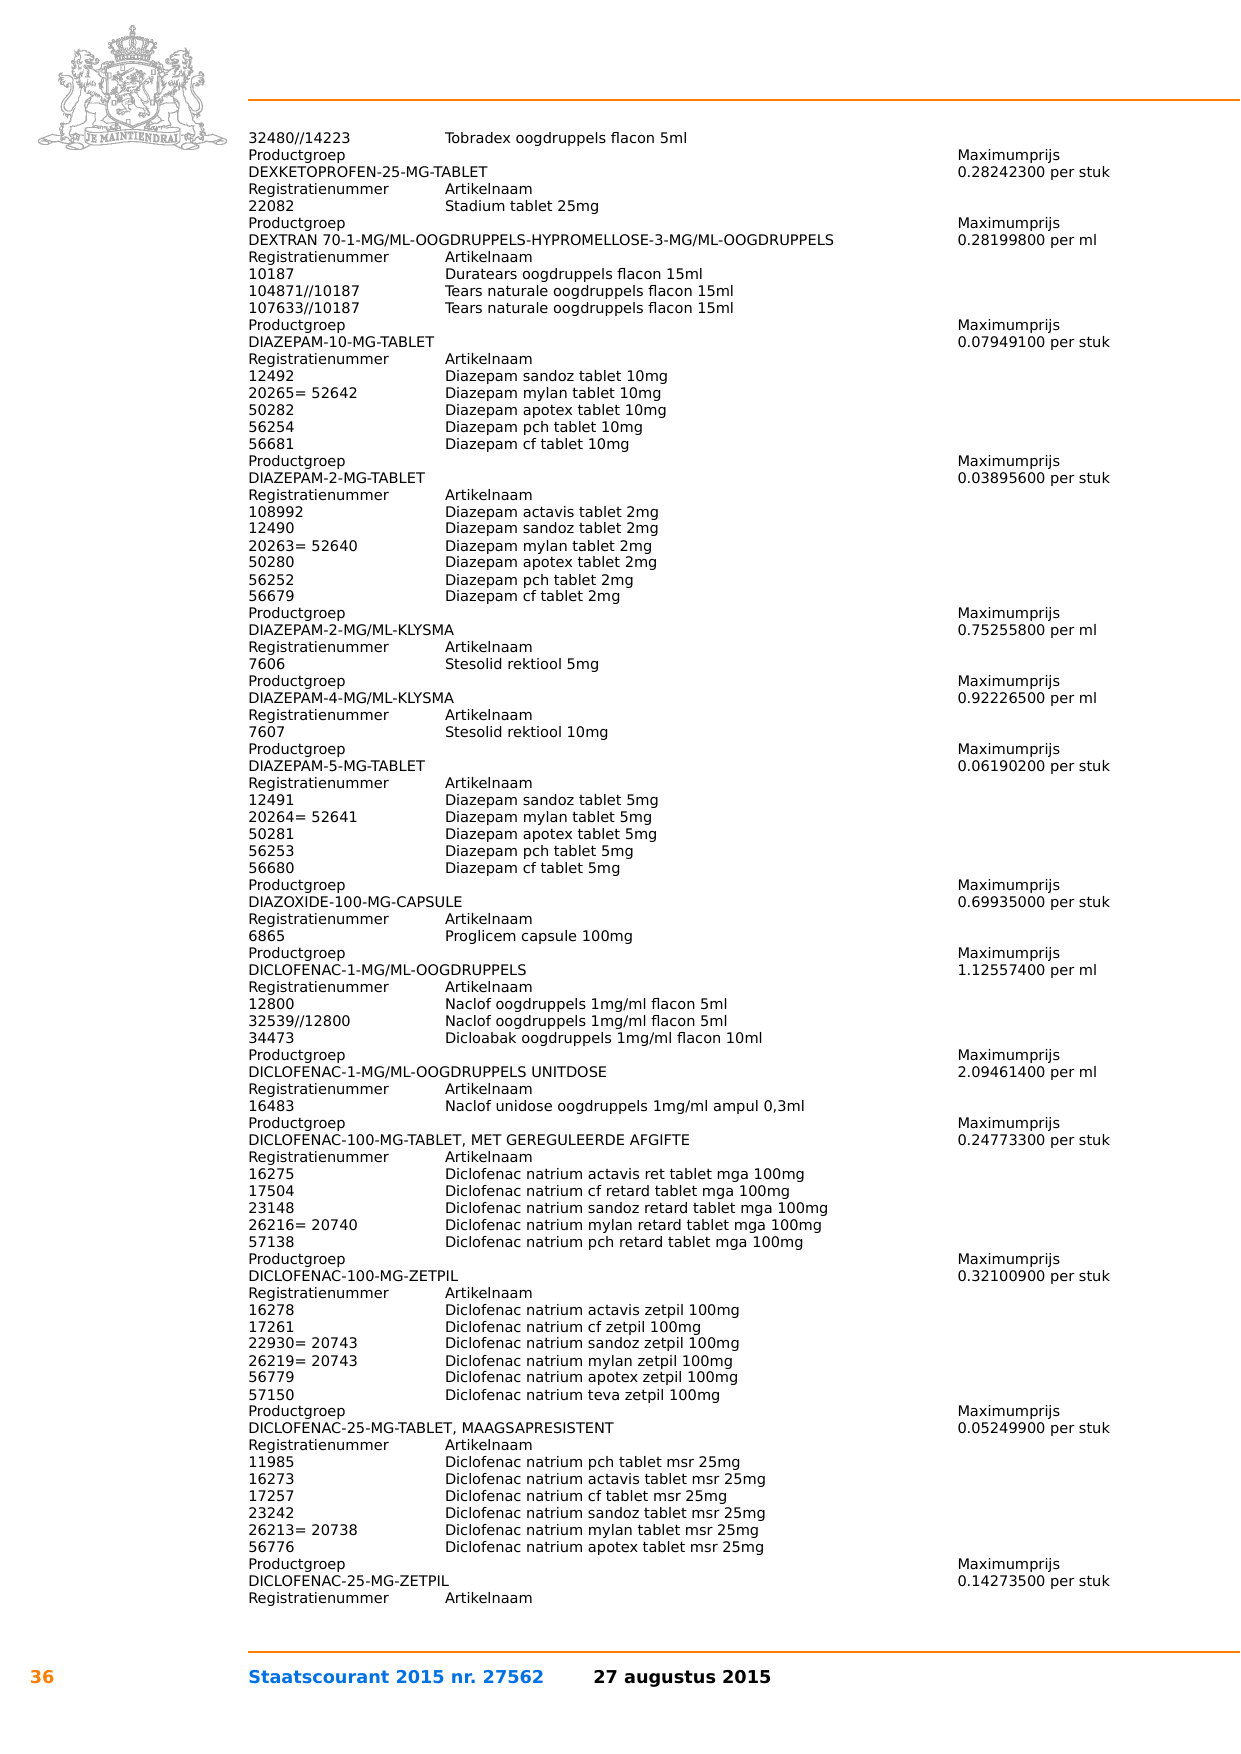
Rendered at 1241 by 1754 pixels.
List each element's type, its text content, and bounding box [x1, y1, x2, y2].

table_cell Productgroep [248, 877, 439, 894]
table_cell Diclofenac natrium cf retard tablet mga 100mg [439, 1183, 951, 1199]
table_cell [951, 1522, 1163, 1539]
table_cell Tears naturale oogdruppels flacon 15ml [439, 300, 951, 317]
table_cell [951, 1454, 1163, 1471]
table_cell 16273 [248, 1471, 439, 1488]
table_cell [951, 538, 1163, 554]
table_cell [951, 300, 1163, 317]
table_cell Diazepam sandoz tablet 10mg [439, 368, 951, 384]
table_cell Artikelnaam [439, 181, 951, 198]
table_cell 57150 [248, 1386, 439, 1403]
table_cell 20263= 52640 [248, 538, 439, 554]
table_cell DICLOFENAC-1-MG/ML-OOGDRUPPELS UNITDOSE [248, 1064, 951, 1081]
table_cell Artikelnaam [439, 351, 951, 368]
table_cell Registratienummer [248, 1590, 439, 1607]
table_cell Diazepam sandoz tablet 2mg [439, 520, 951, 537]
table_cell Diclofenac natrium apotex zetpil 100mg [439, 1369, 951, 1386]
table_cell 17257 [248, 1488, 439, 1505]
table_cell Diclofenac natrium pch retard tablet mga 100mg [439, 1234, 951, 1251]
table_cell DICLOFENAC-25-MG-TABLET, MAAGSAPRESISTENT [248, 1420, 951, 1437]
table_cell 0.07949100 per stuk [951, 334, 1163, 351]
table_cell 0.75255800 per ml [951, 622, 1163, 639]
table_cell 56254 [248, 419, 439, 436]
table_cell Artikelnaam [439, 486, 951, 503]
table_cell Registratienummer [248, 911, 439, 928]
table_cell [951, 1353, 1163, 1369]
table_cell [951, 1013, 1163, 1030]
table_cell DICLOFENAC-100-MG-TABLET, MET GEREGULEERDE AFGIFTE [248, 1132, 951, 1149]
table_cell Registratienummer [248, 249, 439, 266]
table_cell 22930= 20743 [248, 1335, 439, 1352]
table_cell Maximumprijs [951, 147, 1163, 164]
table_cell Diclofenac natrium actavis tablet msr 25mg [439, 1471, 951, 1488]
table_cell [951, 639, 1163, 656]
table_cell Diazepam cf tablet 2mg [439, 588, 951, 605]
table_cell Stesolid rektiool 5mg [439, 656, 951, 673]
table_cell [951, 283, 1163, 300]
table_cell [951, 436, 1163, 452]
table_cell Registratienummer [248, 351, 439, 368]
table_cell 12491 [248, 792, 439, 809]
table_cell Registratienummer [248, 486, 439, 503]
table_cell [951, 809, 1163, 826]
table_cell 56253 [248, 843, 439, 860]
table_cell 17261 [248, 1319, 439, 1335]
table_cell [439, 945, 951, 962]
table_cell [439, 215, 951, 232]
table_cell [951, 1030, 1163, 1047]
table_cell DICLOFENAC-1-MG/ML-OOGDRUPPELS [248, 962, 951, 979]
table_cell [951, 1301, 1163, 1318]
table_cell 26219= 20743 [248, 1353, 439, 1369]
table_cell [439, 1251, 951, 1267]
table_cell [951, 368, 1163, 384]
table_cell Productgroep [248, 673, 439, 690]
table_cell DIAZEPAM-2-MG/ML-KLYSMA [248, 622, 951, 639]
table_cell DIAZOXIDE-100-MG-CAPSULE [248, 894, 951, 911]
table_cell 26216= 20740 [248, 1217, 439, 1233]
table_cell [951, 1200, 1163, 1217]
table_cell 56776 [248, 1539, 439, 1556]
table_cell [951, 249, 1163, 266]
table_cell Registratienummer [248, 181, 439, 198]
table_cell Stesolid rektiool 10mg [439, 724, 951, 741]
table_cell Dicloabak oogdruppels 1mg/ml flacon 10ml [439, 1030, 951, 1047]
table_cell Tobradex oogdruppels flacon 5ml [439, 130, 951, 147]
table_cell 17504 [248, 1183, 439, 1199]
table_cell Productgroep [248, 147, 439, 164]
table_cell Stadium tablet 25mg [439, 198, 951, 215]
table_cell Proglicem capsule 100mg [439, 928, 951, 945]
table_cell Productgroep [248, 1115, 439, 1132]
table_cell [951, 181, 1163, 198]
table_cell [951, 351, 1163, 368]
table_cell 107633//10187 [248, 300, 439, 317]
table_cell 0.28242300 per stuk [951, 164, 1163, 181]
table_cell 56680 [248, 860, 439, 877]
table_cell [951, 775, 1163, 792]
table_cell [951, 996, 1163, 1013]
table_cell Artikelnaam [439, 775, 951, 792]
table_cell Productgroep [248, 945, 439, 962]
table_cell 1.12557400 per ml [951, 962, 1163, 979]
table_cell 104871//10187 [248, 283, 439, 300]
table_cell 12490 [248, 520, 439, 537]
table_cell Maximumprijs [951, 741, 1163, 758]
table_cell 32480//14223 [248, 130, 439, 147]
table_cell [951, 385, 1163, 402]
table_cell [951, 504, 1163, 520]
table_cell Diazepam actavis tablet 2mg [439, 504, 951, 520]
table_cell Registratienummer [248, 1149, 439, 1166]
table_cell 16483 [248, 1098, 439, 1115]
table_cell Diazepam apotex tablet 10mg [439, 402, 951, 418]
table_cell 10187 [248, 266, 439, 283]
table_cell Maximumprijs [951, 1556, 1163, 1573]
table_cell Diazepam mylan tablet 10mg [439, 385, 951, 402]
table_cell 0.06190200 per stuk [951, 758, 1163, 775]
table_cell 7606 [248, 656, 439, 673]
table_cell Diazepam sandoz tablet 5mg [439, 792, 951, 809]
table_cell Registratienummer [248, 979, 439, 996]
table_cell 34473 [248, 1030, 439, 1047]
table_cell [951, 1386, 1163, 1403]
table_cell Registratienummer [248, 775, 439, 792]
table_cell Productgroep [248, 605, 439, 622]
table_cell [439, 1047, 951, 1064]
table_cell 2.09461400 per ml [951, 1064, 1163, 1081]
table_cell 0.92226500 per ml [951, 690, 1163, 707]
table_cell [951, 707, 1163, 724]
table_cell [951, 656, 1163, 673]
table_cell Artikelnaam [439, 1149, 951, 1166]
table_cell [951, 1183, 1163, 1199]
table_cell Maximumprijs [951, 605, 1163, 622]
table_cell DIAZEPAM-5-MG-TABLET [248, 758, 951, 775]
table_cell [951, 198, 1163, 215]
table_cell [951, 1234, 1163, 1251]
table_cell Diclofenac natrium mylan tablet msr 25mg [439, 1522, 951, 1539]
table_cell Maximumprijs [951, 1115, 1163, 1132]
table_cell [951, 843, 1163, 860]
table_cell [951, 911, 1163, 928]
table_cell 7607 [248, 724, 439, 741]
table_cell Naclof oogdruppels 1mg/ml flacon 5ml [439, 996, 951, 1013]
table_cell [951, 486, 1163, 503]
table_cell [951, 724, 1163, 741]
table_cell Registratienummer [248, 639, 439, 656]
table_cell Diazepam mylan tablet 2mg [439, 538, 951, 554]
table_cell Naclof unidose oogdruppels 1mg/ml ampul 0,3ml [439, 1098, 951, 1115]
table_cell 56779 [248, 1369, 439, 1386]
table_cell DEXKETOPROFEN-25-MG-TABLET [248, 164, 951, 181]
table_cell [951, 520, 1163, 537]
table_cell Maximumprijs [951, 945, 1163, 962]
table_cell 50281 [248, 826, 439, 843]
table_cell 0.69935000 per stuk [951, 894, 1163, 911]
table_cell Artikelnaam [439, 911, 951, 928]
table_cell [951, 1319, 1163, 1335]
table_cell [951, 1590, 1163, 1607]
table_cell 0.24773300 per stuk [951, 1132, 1163, 1149]
table_cell Diazepam cf tablet 5mg [439, 860, 951, 877]
table_cell Duratears oogdruppels flacon 15ml [439, 266, 951, 283]
table_cell [951, 1166, 1163, 1183]
table_cell [951, 571, 1163, 588]
table_cell Productgroep [248, 1556, 439, 1573]
table_cell 0.03895600 per stuk [951, 470, 1163, 486]
table_cell Maximumprijs [951, 1047, 1163, 1064]
table_cell Diclofenac natrium actavis zetpil 100mg [439, 1301, 951, 1318]
table_cell 16278 [248, 1301, 439, 1318]
table_cell [439, 605, 951, 622]
table_cell Maximumprijs [951, 317, 1163, 334]
table_cell 20264= 52641 [248, 809, 439, 826]
table_cell [951, 1335, 1163, 1352]
table_cell 57138 [248, 1234, 439, 1251]
table_cell Artikelnaam [439, 249, 951, 266]
table_cell Maximumprijs [951, 673, 1163, 690]
table_cell 22082 [248, 198, 439, 215]
table_cell Diclofenac natrium pch tablet msr 25mg [439, 1454, 951, 1471]
table_cell [439, 1115, 951, 1132]
table_cell 0.05249900 per stuk [951, 1420, 1163, 1437]
table_cell 56252 [248, 571, 439, 588]
table_cell DEXTRAN 70-1-MG/ML-OOGDRUPPELS-HYPROMELLOSE-3-MG/ML-OOGDRUPPELS [248, 232, 951, 249]
table_cell Maximumprijs [951, 1251, 1163, 1267]
table_cell [951, 130, 1163, 147]
table_cell Productgroep [248, 1047, 439, 1064]
table_cell [951, 1488, 1163, 1505]
picture [38, 25, 227, 150]
table_cell Artikelnaam [439, 707, 951, 724]
table_cell [951, 1471, 1163, 1488]
table_cell 16275 [248, 1166, 439, 1183]
table_cell [951, 419, 1163, 436]
table_cell [951, 1149, 1163, 1166]
table_cell Productgroep [248, 1403, 439, 1420]
table_cell Productgroep [248, 453, 439, 469]
table_cell [951, 1437, 1163, 1454]
table_cell Artikelnaam [439, 979, 951, 996]
table_cell Diazepam mylan tablet 5mg [439, 809, 951, 826]
table_cell DIAZEPAM-10-MG-TABLET [248, 334, 951, 351]
table_cell [951, 1539, 1163, 1556]
table_cell 6865 [248, 928, 439, 945]
table_cell Diclofenac natrium teva zetpil 100mg [439, 1386, 951, 1403]
table_cell 11985 [248, 1454, 439, 1471]
table_cell Diazepam apotex tablet 2mg [439, 554, 951, 571]
table_cell 20265= 52642 [248, 385, 439, 402]
table_cell [439, 317, 951, 334]
table_cell 0.14273500 per stuk [951, 1573, 1163, 1590]
table_cell [951, 1217, 1163, 1233]
table_cell Maximumprijs [951, 453, 1163, 469]
table_cell 0.32100900 per stuk [951, 1268, 1163, 1284]
table_cell Registratienummer [248, 1081, 439, 1098]
table_cell Productgroep [248, 317, 439, 334]
table_cell Artikelnaam [439, 639, 951, 656]
table_cell Registratienummer [248, 1285, 439, 1301]
table_cell [439, 1556, 951, 1573]
table_cell 56681 [248, 436, 439, 452]
table_cell DICLOFENAC-100-MG-ZETPIL [248, 1268, 951, 1284]
table_cell 32539//12800 [248, 1013, 439, 1030]
table_cell [951, 860, 1163, 877]
table_cell Artikelnaam [439, 1285, 951, 1301]
table_cell Naclof oogdruppels 1mg/ml flacon 5ml [439, 1013, 951, 1030]
table_cell DIAZEPAM-2-MG-TABLET [248, 470, 951, 486]
table_cell 12492 [248, 368, 439, 384]
table_cell [951, 792, 1163, 809]
table_cell Diclofenac natrium actavis ret tablet mga 100mg [439, 1166, 951, 1183]
table_cell Artikelnaam [439, 1437, 951, 1454]
table_cell [439, 741, 951, 758]
table_cell Maximumprijs [951, 215, 1163, 232]
table_cell Diazepam apotex tablet 5mg [439, 826, 951, 843]
table_cell [951, 1285, 1163, 1301]
table_cell Diclofenac natrium sandoz retard tablet mga 100mg [439, 1200, 951, 1217]
table_cell 12800 [248, 996, 439, 1013]
table_cell [951, 1081, 1163, 1098]
table_cell 50282 [248, 402, 439, 418]
table_cell [439, 147, 951, 164]
table_cell Productgroep [248, 741, 439, 758]
table_cell Diclofenac natrium mylan retard tablet mga 100mg [439, 1217, 951, 1233]
table_cell [439, 1403, 951, 1420]
table_cell Diazepam pch tablet 10mg [439, 419, 951, 436]
table_cell [951, 554, 1163, 571]
table_cell Maximumprijs [951, 1403, 1163, 1420]
table_cell [951, 1369, 1163, 1386]
table_cell Productgroep [248, 1251, 439, 1267]
table_cell [439, 877, 951, 894]
table_cell [951, 826, 1163, 843]
table_cell Artikelnaam [439, 1081, 951, 1098]
table_cell Diclofenac natrium apotex tablet msr 25mg [439, 1539, 951, 1556]
table_cell Diclofenac natrium sandoz zetpil 100mg [439, 1335, 951, 1352]
table_cell [439, 453, 951, 469]
table_cell Registratienummer [248, 1437, 439, 1454]
table_cell [951, 1098, 1163, 1115]
table_cell Diclofenac natrium cf tablet msr 25mg [439, 1488, 951, 1505]
table_cell Productgroep [248, 215, 439, 232]
table_cell [951, 1505, 1163, 1522]
table_cell DICLOFENAC-25-MG-ZETPIL [248, 1573, 951, 1590]
table_cell 23148 [248, 1200, 439, 1217]
table_cell 0.28199800 per ml [951, 232, 1163, 249]
table_cell 50280 [248, 554, 439, 571]
table_cell Maximumprijs [951, 877, 1163, 894]
table_cell 56679 [248, 588, 439, 605]
table_cell Diclofenac natrium cf zetpil 100mg [439, 1319, 951, 1335]
table_cell Diclofenac natrium mylan zetpil 100mg [439, 1353, 951, 1369]
table_cell Diazepam pch tablet 5mg [439, 843, 951, 860]
table_cell DIAZEPAM-4-MG/ML-KLYSMA [248, 690, 951, 707]
table_cell [951, 928, 1163, 945]
table_cell 26213= 20738 [248, 1522, 439, 1539]
table_cell 108992 [248, 504, 439, 520]
table_cell Diclofenac natrium sandoz tablet msr 25mg [439, 1505, 951, 1522]
table_cell 23242 [248, 1505, 439, 1522]
table_cell Diazepam pch tablet 2mg [439, 571, 951, 588]
table_cell [951, 588, 1163, 605]
table_cell Artikelnaam [439, 1590, 951, 1607]
table_cell Registratienummer [248, 707, 439, 724]
table_cell [439, 673, 951, 690]
table_cell [951, 266, 1163, 283]
table_cell Diazepam cf tablet 10mg [439, 436, 951, 452]
table_cell [951, 979, 1163, 996]
table_cell Tears naturale oogdruppels flacon 15ml [439, 283, 951, 300]
table_cell [951, 402, 1163, 418]
